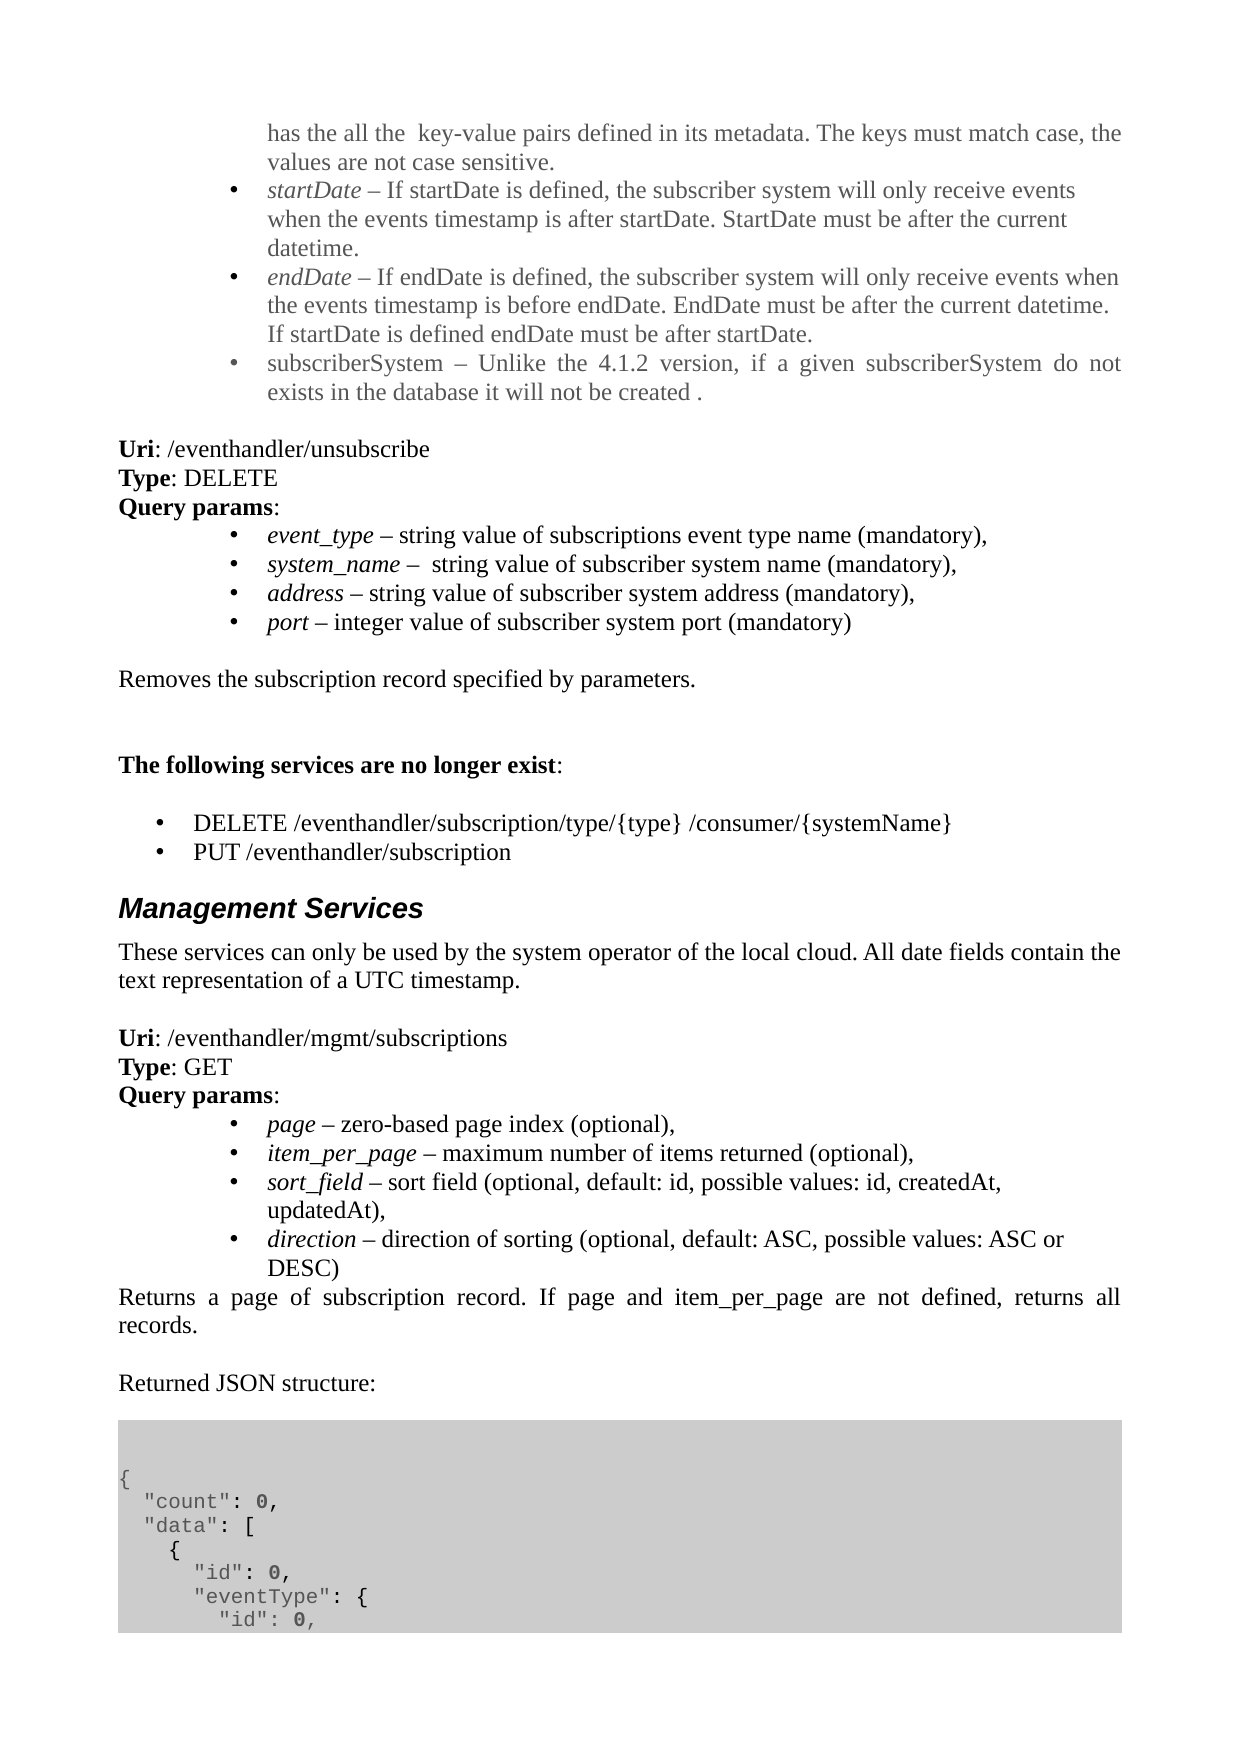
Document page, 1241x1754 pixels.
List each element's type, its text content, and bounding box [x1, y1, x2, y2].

list system_name – string value of subscriber system name (mandatory), [229, 549, 1122, 578]
text Type: DELETE [118, 463, 1122, 492]
text { [118, 1538, 1122, 1562]
text "count": 0, [118, 1491, 1122, 1515]
text Query params: [118, 1080, 1122, 1109]
text The following services are no longer exist: [118, 751, 1122, 779]
text { [118, 1468, 1122, 1491]
text Type: GET [118, 1052, 1122, 1080]
text These services can only be used by the system operator of the local cloud. All date fields contain the text representation of a UTC timestamp. [118, 937, 1122, 994]
list PUT /eventhandler/subscription [156, 837, 1122, 866]
list DELETE /eventhandler/subscription/type/{type} /consumer/{systemName} [156, 808, 1122, 837]
list item_per_page – maximum number of items returned (optional), [229, 1138, 1122, 1167]
list address – string value of subscriber system address (mandatory), [229, 578, 1122, 607]
list event_type – string value of subscriptions event type name (mandatory), [229, 521, 1122, 549]
list direction – direction of sorting (optional, default: ASC, possible values: ASC or DESC) [229, 1224, 1122, 1282]
list page – zero-based page index (optional), [229, 1109, 1122, 1138]
text Returned JSON structure: [118, 1368, 1122, 1397]
text "id": 0, [118, 1562, 1122, 1586]
text "eventType": { [118, 1586, 1122, 1609]
text "id": 0, [118, 1609, 1122, 1633]
list has the all the key-value pairs defined in its metadata. The keys must match case, the values are not case sensitive. [229, 118, 1122, 176]
text Uri: /eventhandler/unsubscribe [118, 434, 1122, 463]
text Uri: /eventhandler/mgmt/subscriptions [118, 1023, 1122, 1052]
list sort_field – sort field (optional, default: id, possible values: id, createdAt, updatedAt), [229, 1167, 1122, 1224]
text Removes the subscription record specified by parameters. [118, 664, 1122, 693]
subtitle Management Services [118, 891, 1122, 924]
list endDate – If endDate is defined, the subscriber system will only receive events when the events timestamp is before endDate. EndDate must be after the current datetime. If startDate is defined endDate must be after startDate. [229, 262, 1122, 348]
text Query params: [118, 492, 1122, 521]
list subscriberSystem – Unlike the 4.1.2 version, if a given subscriberSystem do not exists in the database it will not be created . [229, 348, 1122, 406]
list port – integer value of subscriber system port (mandatory) [229, 607, 1122, 636]
text Returns a page of subscription record. If page and item_per_page are not defined, returns all records. [118, 1282, 1122, 1339]
list startDate – If startDate is defined, the subscriber system will only receive events when the events timestamp is after startDate. StartDate must be after the current datetime. [229, 176, 1122, 262]
text "data": [ [118, 1515, 1122, 1538]
